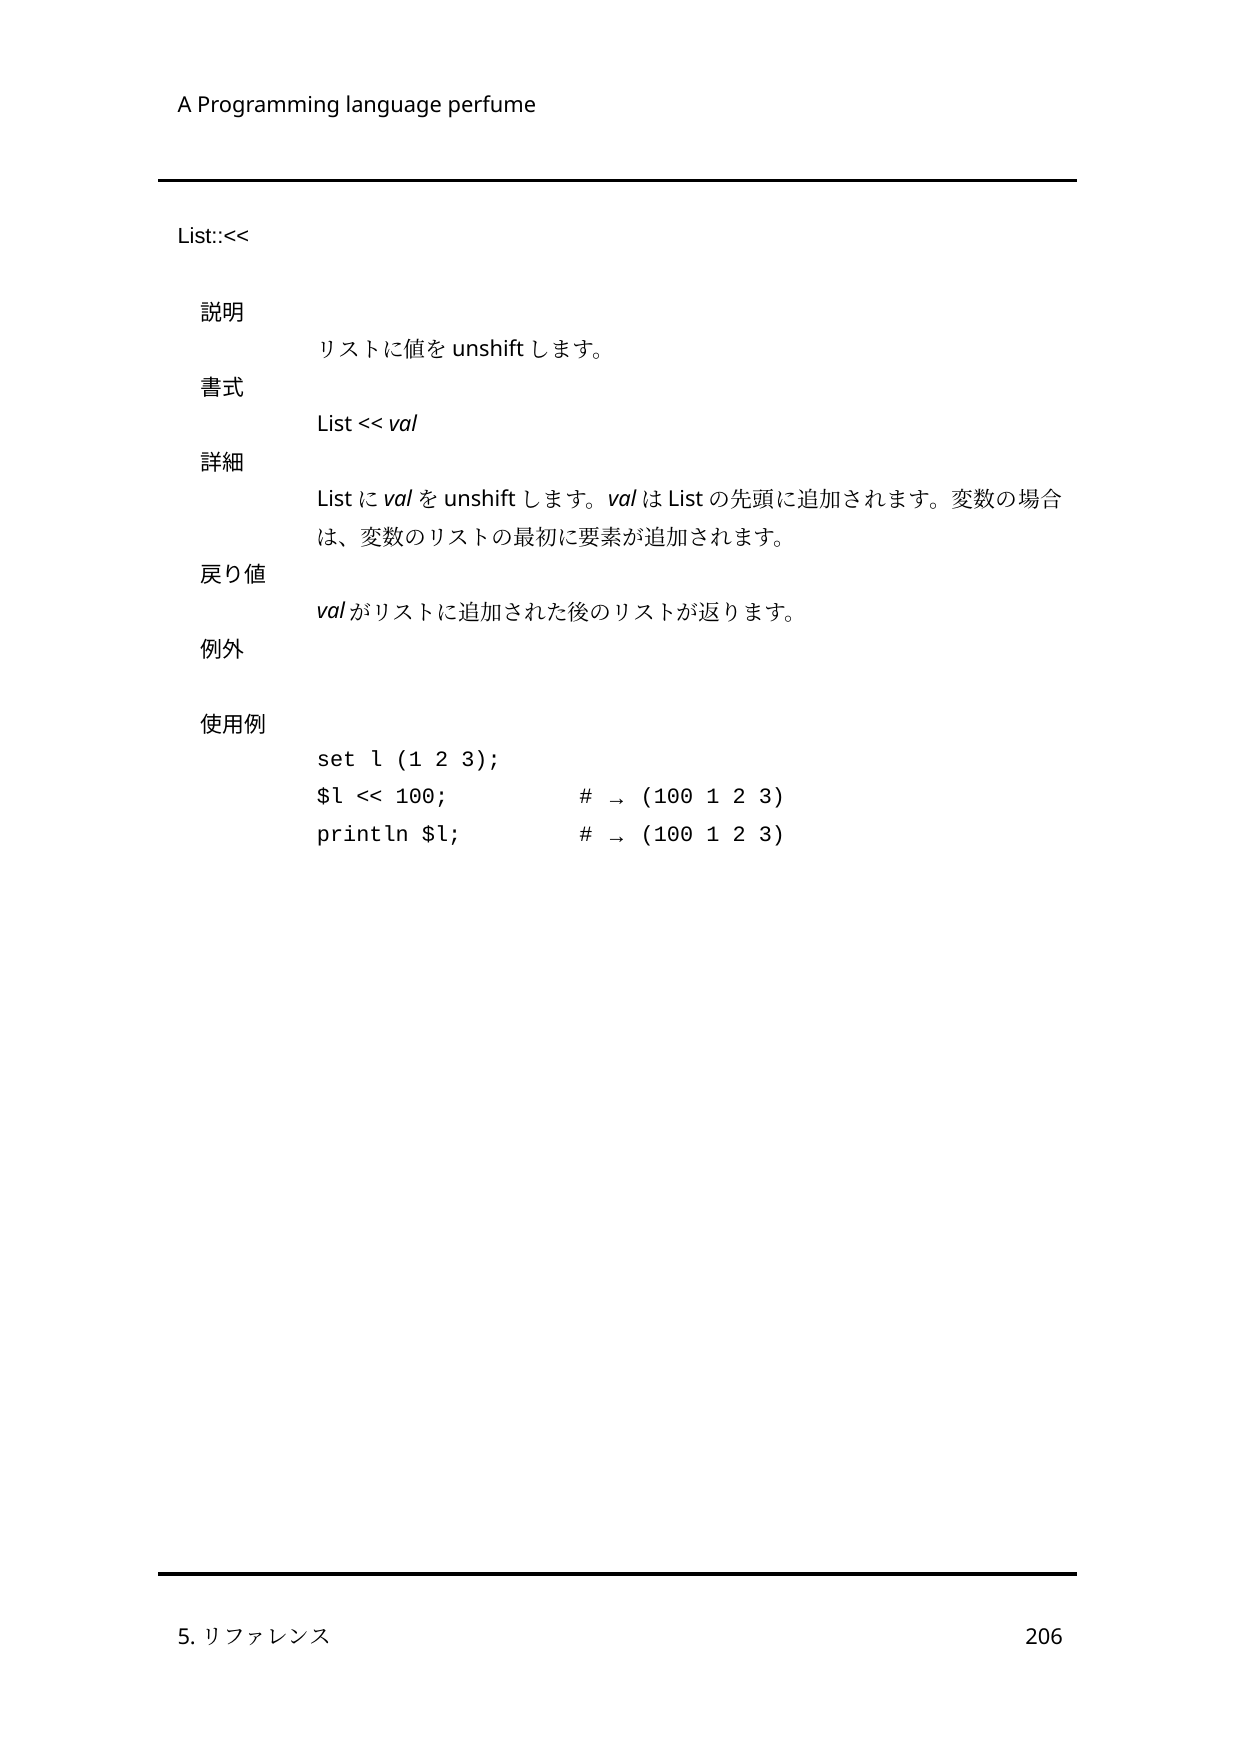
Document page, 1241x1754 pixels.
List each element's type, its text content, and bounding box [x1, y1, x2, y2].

table_cell [317, 629, 1063, 704]
table_cell 詳細 [200, 442, 317, 554]
subtitle List::<< [177, 217, 1063, 254]
table_cell 戻り値 [200, 554, 317, 629]
table_cell valがリストに追加された後のリストが返ります。 [317, 554, 1063, 629]
table_header 説明 [200, 292, 317, 367]
table_cell 書式 [200, 367, 317, 442]
table_cell List << val [317, 367, 1063, 442]
table_cell Listにvalをunshiftします。valはListの先頭に追加されます。変数の場合は、変数のリストの最初に要素が追加されます。 [317, 442, 1063, 554]
table_cell 使用例 [200, 704, 317, 854]
table_cell 例外 [200, 629, 317, 704]
table_cell set l (1 2 3); $l << 100; # → (100 1 2 3) println $l; # → (100 1 2 3) [317, 704, 1063, 854]
table_header リストに値をunshiftします。 [317, 292, 1063, 367]
